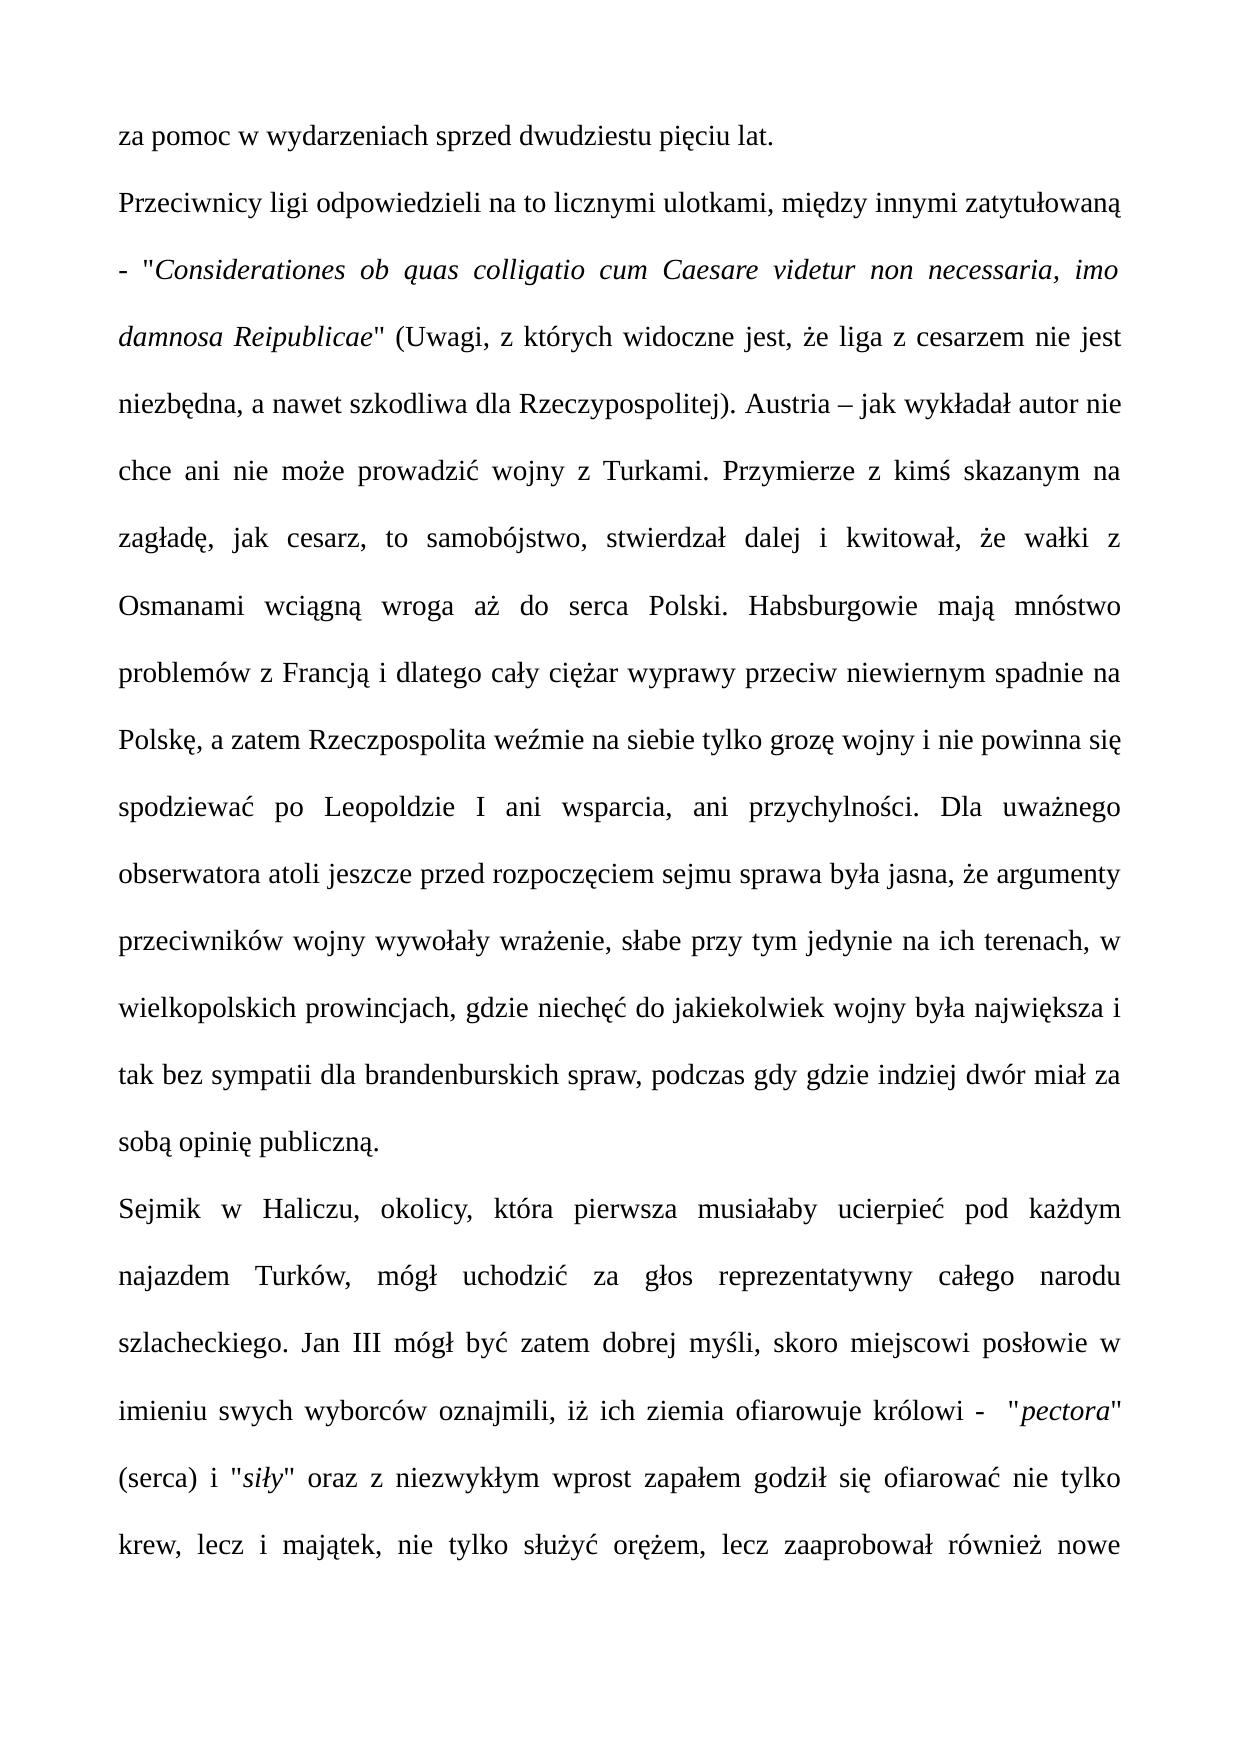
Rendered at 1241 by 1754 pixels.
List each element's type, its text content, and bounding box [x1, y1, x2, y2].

text za pomoc w wydarzeniach sprzed dwudziestu pięciu lat. [118, 118, 1122, 152]
text Sejmik w Haliczu, okolicy, która pierwsza musiałaby ucierpieć pod każdym najazdem Turków, mógł uchodzić za głos reprezentatywny całego narodu szlacheckiego. Jan III mógł być zatem dobrej myśli, skoro miejscowi posłowie w imieniu swych wyborców oznajmili, iż ich ziemia ofiarowuje królowi - "pectora" (serca) i "siły" oraz z niezwykłym wprost zapałem godził się ofiarować nie tylko krew, lecz i majątek, nie tylko służyć orężem, lecz zaaprobował również nowe [118, 1191, 1122, 1560]
text Przeciwnicy ligi odpowiedzieli na to licznymi ulotkami, między innymi zatytułowaną - "Considerationes ob ąuas colligatio cum Caesare videtur non necessaria, imo damnosa Reipublicae" (Uwagi, z których widoczne jest, że liga z cesarzem nie jest niezbędna, a nawet szkodliwa dla Rzeczypospolitej). Austria – jak wykładał autor nie chce ani nie może prowadzić wojny z Turkami. Przymierze z kimś skazanym na zagładę, jak cesarz, to samobójstwo, stwierdzał dalej i kwitował, że wałki z Osmanami wciągną wroga aż do serca Polski. Habsburgowie mają mnóstwo problemów z Francją i dlatego cały ciężar wyprawy przeciw niewiernym spadnie na Polskę, a zatem Rzeczpospolita weźmie na siebie tylko grozę wojny i nie powinna się spodziewać po Leopoldzie I ani wsparcia, ani przychylności. Dla uważnego obserwatora atoli jeszcze przed rozpoczęciem sejmu sprawa była jasna, że argumenty przeciwników wojny wywołały wrażenie, słabe przy tym jedynie na ich terenach, w wielkopolskich prowincjach, gdzie niechęć do jakiekolwiek wojny była największa i tak bez sympatii dla brandenburskich spraw, podczas gdy gdzie indziej dwór miał za sobą opinię publiczną. [118, 185, 1122, 1158]
